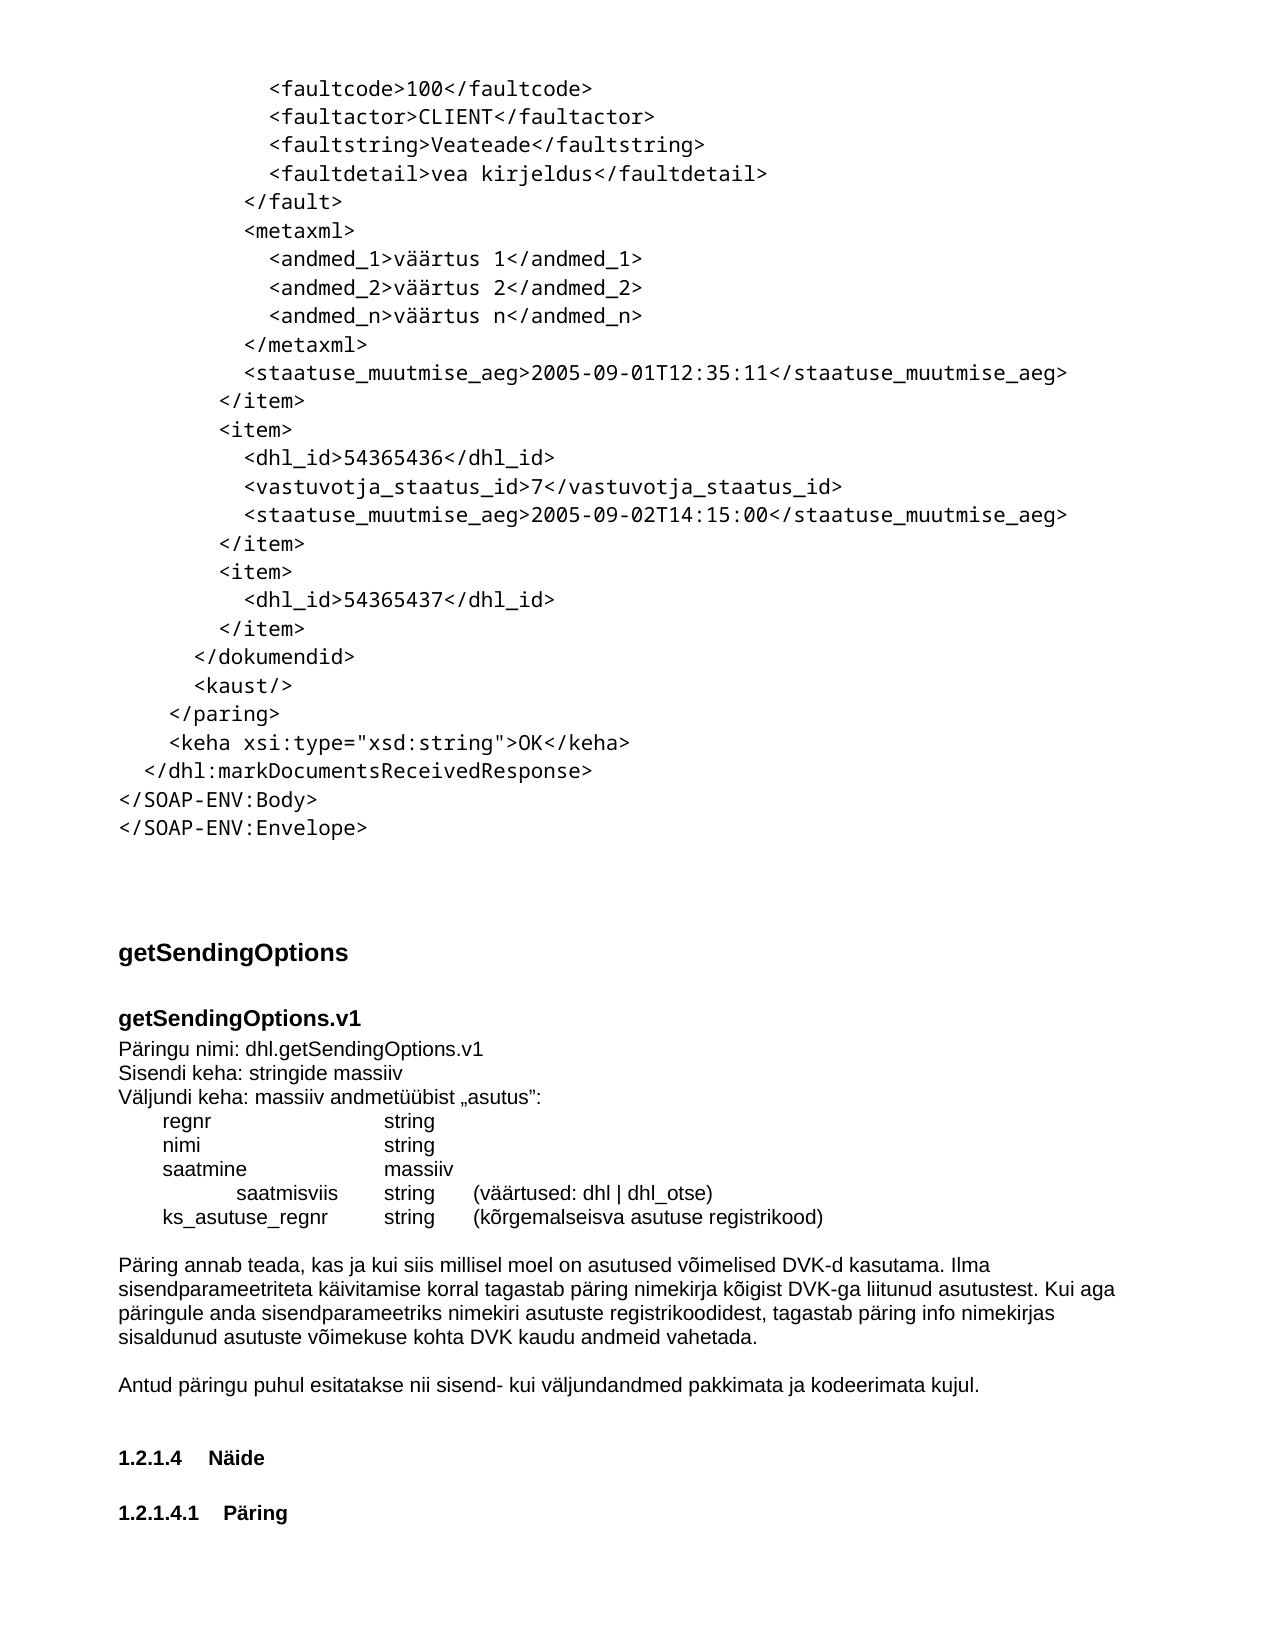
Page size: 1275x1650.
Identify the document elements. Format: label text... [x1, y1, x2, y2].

subtitle getSendingOptions [118, 938, 1157, 967]
text </dhl:markDocumentsReceivedResponse> [118, 756, 1157, 785]
text </metaxml> [118, 330, 1157, 358]
text Päringu nimi: dhl.getSendingOptions.v1 [118, 1037, 1157, 1061]
text <andmed_2>väärtus 2</andmed_2> [118, 273, 1157, 301]
text </fault> [118, 187, 1157, 216]
text <faultdetail>vea kirjeldus</faultdetail> [118, 159, 1157, 187]
text <dhl_id>54365437</dhl_id> [118, 586, 1157, 614]
subtitle Näide [118, 1446, 1157, 1469]
text <item> [118, 415, 1157, 443]
text <faultcode>100</faultcode> [118, 74, 1157, 102]
text </item> [118, 387, 1157, 415]
subtitle Päring [118, 1501, 1157, 1525]
text </item> [118, 529, 1157, 557]
text </item> [118, 614, 1157, 642]
text <keha xsi:type="xsd:string">OK</keha> [118, 728, 1157, 756]
text Väljundi keha: massiiv andmetüübist „asutus”: [118, 1085, 1157, 1109]
text </SOAP-ENV:Body> [118, 785, 1157, 813]
text Sisendi keha: stringide massiiv [118, 1061, 1157, 1085]
text saatmine massiiv [118, 1157, 1157, 1181]
text <vastuvotja_staatus_id>7</vastuvotja_staatus_id> [118, 472, 1157, 500]
subtitle getSendingOptions.v1 [118, 1005, 1157, 1031]
text </paring> [118, 699, 1157, 728]
text <andmed_n>väärtus n</andmed_n> [118, 301, 1157, 330]
text <staatuse_muutmise_aeg>2005-09-02T14:15:00</staatuse_muutmise_aeg> [118, 500, 1157, 529]
text <kaust/> [118, 671, 1157, 699]
text <faultstring>Veateade</faultstring> [118, 131, 1157, 159]
text nimi string [118, 1133, 1157, 1157]
text ks_asutuse_regnr string (kõrgemalseisva asutuse registrikood) [118, 1205, 1157, 1229]
text Antud päringu puhul esitatakse nii sisend- kui väljundandmed pakkimata ja kodeerimata kujul. [118, 1373, 1157, 1397]
text <faultactor>CLIENT</faultactor> [118, 102, 1157, 131]
text <andmed_1>väärtus 1</andmed_1> [118, 244, 1157, 273]
text <metaxml> [118, 216, 1157, 244]
text <item> [118, 557, 1157, 586]
text </SOAP-ENV:Envelope> [118, 813, 1157, 842]
text <staatuse_muutmise_aeg>2005-09-01T12:35:11</staatuse_muutmise_aeg> [118, 358, 1157, 387]
text saatmisviis string (väärtused: dhl | dhl_otse) [118, 1181, 1157, 1205]
text </dokumendid> [118, 642, 1157, 671]
text regnr string [118, 1109, 1157, 1133]
text <dhl_id>54365436</dhl_id> [118, 443, 1157, 472]
text Päring annab teada, kas ja kui siis millisel moel on asutused võimelised DVK-d kasutama. Ilma sisendparameetriteta käivitamise korral tagastab päring nimekirja kõigist DVK-ga liitunud asutustest. Kui aga päringule anda sisendparameetriks nimekiri asutuste registrikoodidest, tagastab päring info nimekirjas sisaldunud asutuste võimekuse kohta DVK kaudu andmeid vahetada. [118, 1253, 1157, 1349]
